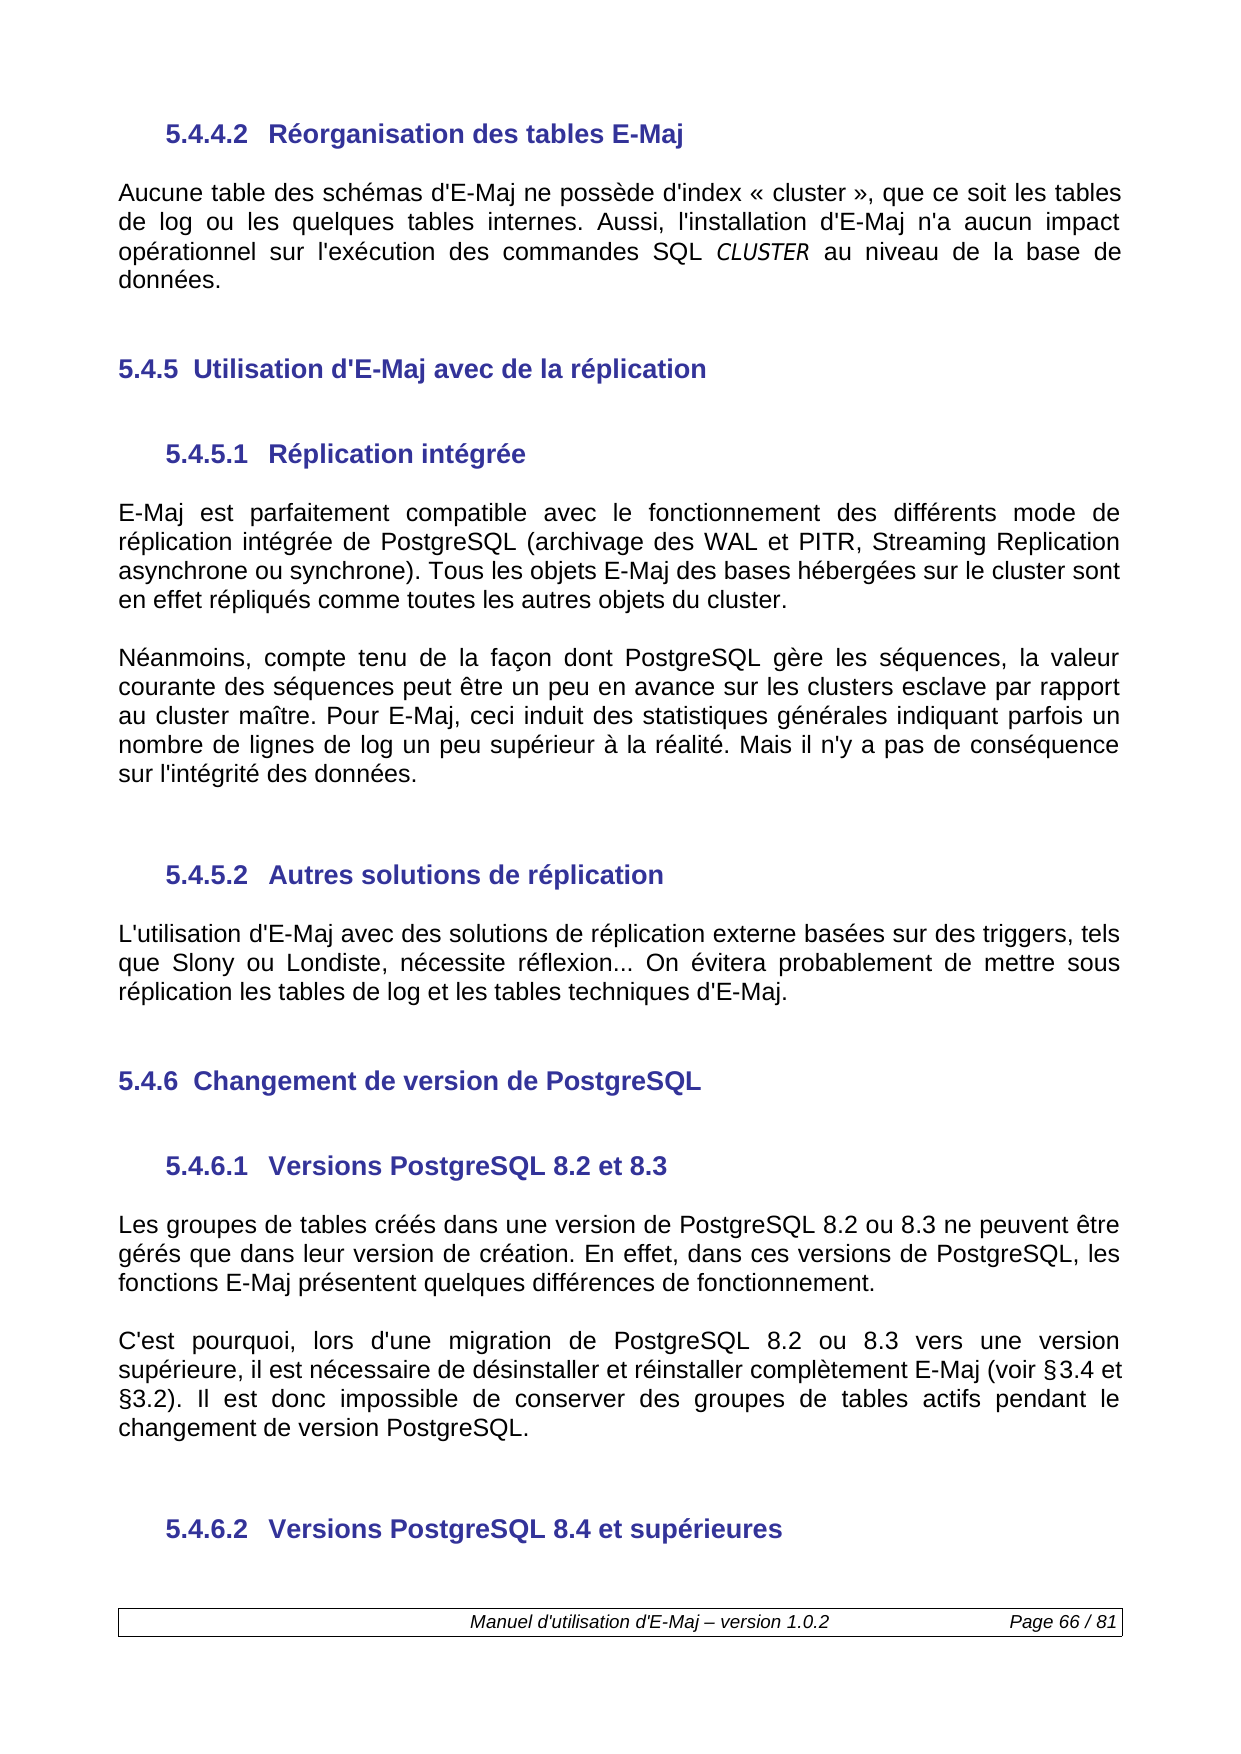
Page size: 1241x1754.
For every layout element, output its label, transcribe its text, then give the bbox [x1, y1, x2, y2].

subtitle Versions PostgreSQL 8.2 et 8.3 [165, 1149, 1122, 1181]
subtitle Utilisation d'E-Maj avec de la réplication [118, 353, 1122, 384]
text C'est pourquoi, lors d'une migration de PostgreSQL 8.2 ou 8.3 vers une version supérieure, il est nécessaire de désinstaller et réinstaller complètement E-Maj (voir §3.4 et §3.2). Il est donc impossible de conserver des groupes de tables actifs pendant le changement de version PostgreSQL. [118, 1326, 1122, 1442]
subtitle Réplication intégrée [165, 438, 1122, 469]
subtitle Changement de version de PostgreSQL [118, 1064, 1122, 1096]
subtitle Réorganisation des tables E-Maj [165, 118, 1122, 149]
subtitle Versions PostgreSQL 8.4 et supérieures [165, 1513, 1122, 1544]
text Aucune table des schémas d'E-Maj ne possède d'index « cluster », que ce soit les tables de log ou les quelques tables internes. Aussi, l'installation d'E-Maj n'a aucun impact opérationnel sur l'exécution des commandes SQL CLUSTER au niveau de la base de données. [118, 178, 1122, 294]
text E-Maj est parfaitement compatible avec le fonctionnement des différents mode de réplication intégrée de PostgreSQL (archivage des WAL et PITR, Streaming Replication asynchrone ou synchrone). Tous les objets E-Maj des bases hébergées sur le cluster sont en effet répliqués comme toutes les autres objets du cluster. [118, 498, 1122, 614]
text Néanmoins, compte tenu de la façon dont PostgreSQL gère les séquences, la valeur courante des séquences peut être un peu en avance sur les clusters esclave par rapport au cluster maître. Pour E-Maj, ceci induit des statistiques générales indiquant parfois un nombre de lignes de log un peu supérieur à la réalité. Mais il n'y a pas de conséquence sur l'intégrité des données. [118, 643, 1122, 788]
subtitle Autres solutions de réplication [165, 859, 1122, 890]
text Les groupes de tables créés dans une version de PostgreSQL 8.2 ou 8.3 ne peuvent être gérés que dans leur version de création. En effet, dans ces versions de PostgreSQL, les fonctions E-Maj présentent quelques différences de fonctionnement. [118, 1210, 1122, 1297]
text L'utilisation d'E-Maj avec des solutions de réplication externe basées sur des triggers, tels que Slony ou Londiste, nécessite réflexion... On évitera probablement de mettre sous réplication les tables de log et les tables techniques d'E-Maj. [118, 919, 1122, 1006]
